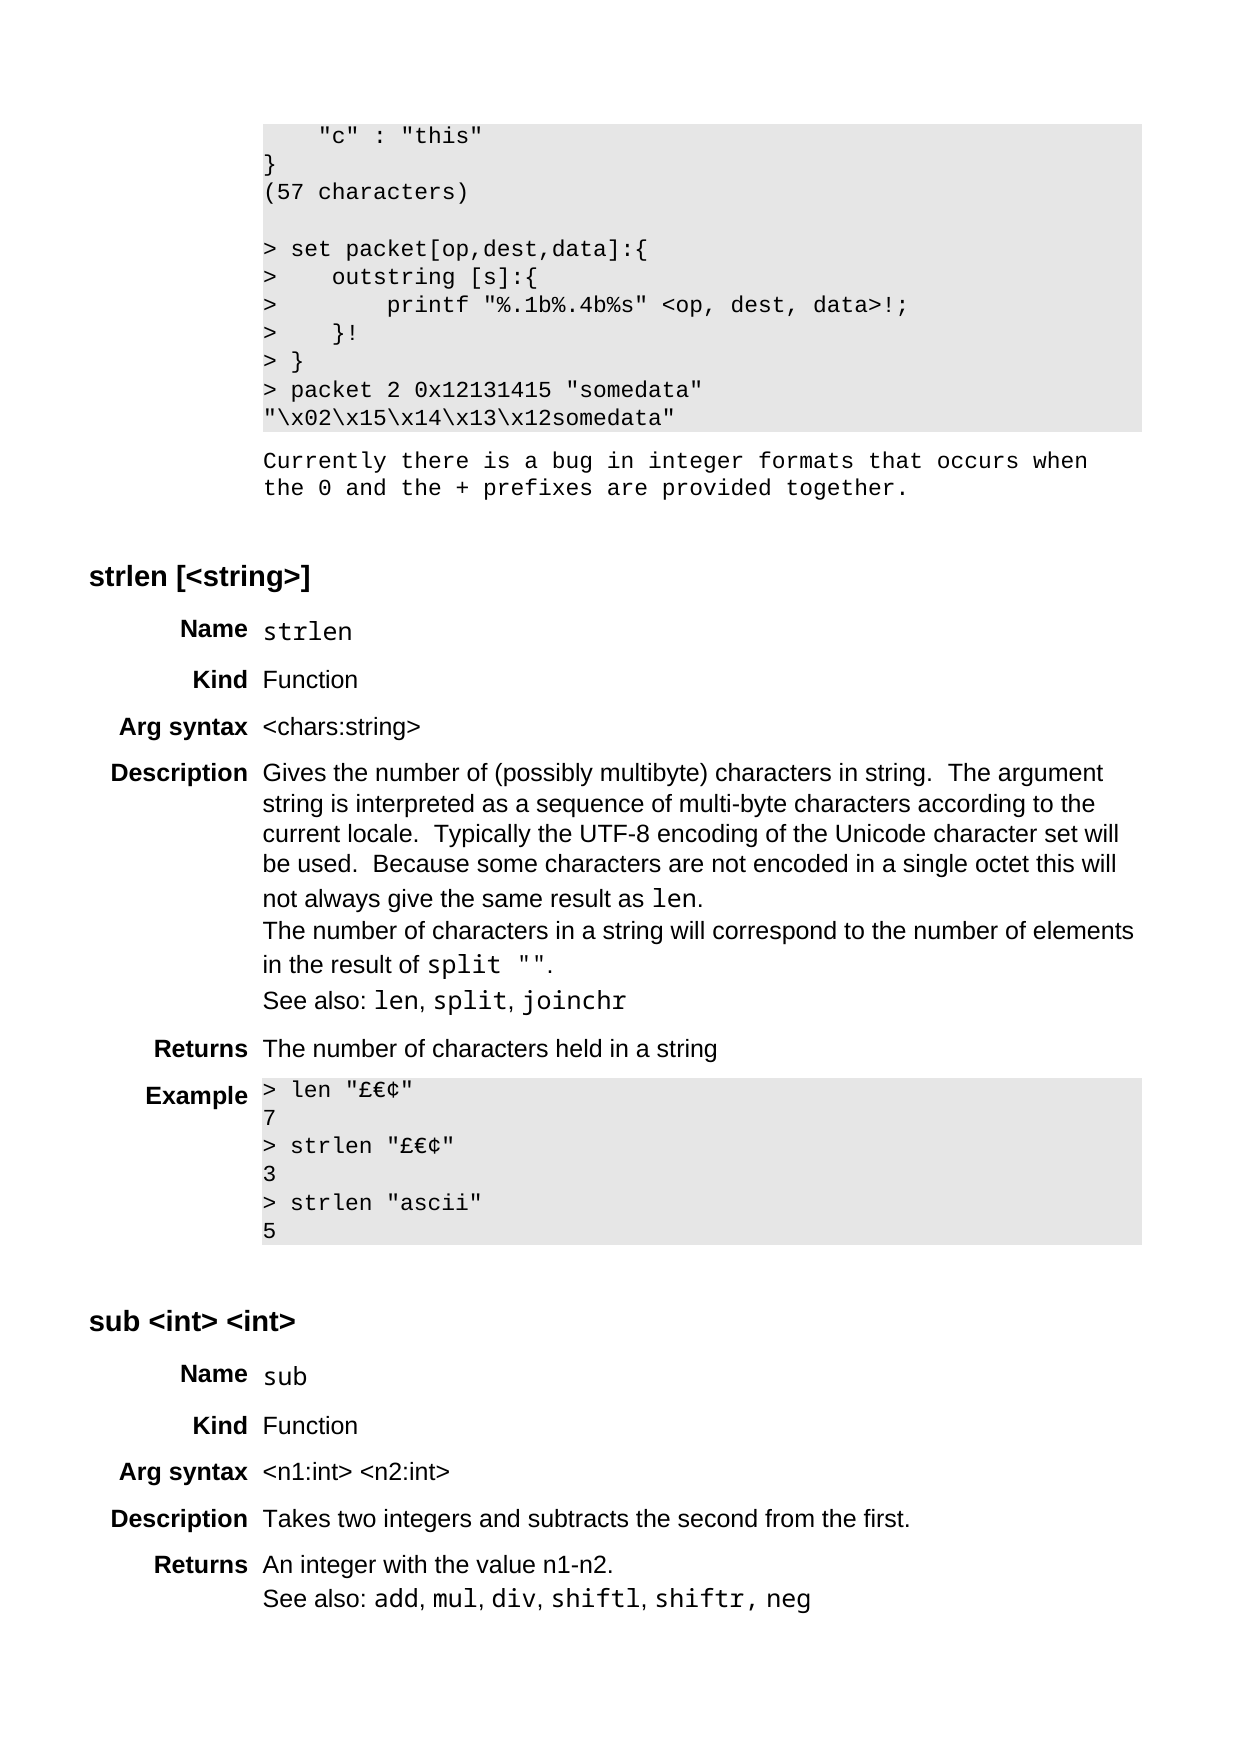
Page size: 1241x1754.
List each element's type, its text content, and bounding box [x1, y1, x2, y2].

table_cell <chars:string> [260, 703, 1145, 749]
table_header sub [260, 1350, 1145, 1402]
table_cell Function [260, 656, 1145, 703]
table_cell Arg syntax [89, 1448, 259, 1495]
table_header Name [89, 605, 259, 656]
table_cell Returns [89, 1026, 259, 1072]
table_header strlen [260, 605, 1145, 656]
table_cell Kind [89, 656, 259, 703]
table_cell [89, 118, 260, 511]
table_cell <n1:int> <n2:int> [260, 1448, 1145, 1495]
subtitle sub <int> <int> [88, 1304, 1145, 1338]
subtitle strlen [<string>] [88, 559, 1145, 592]
table_cell Kind [89, 1402, 259, 1448]
table_cell > len "£€¢" 7 > strlen "£€¢" 3 > strlen "ascii" 5 [260, 1072, 1145, 1257]
table_header Name [89, 1350, 259, 1402]
table_cell "c" : "this" } (57 characters) > set packet[op,dest,data]:{ > outstring [s]:{ > printf "%.1b%.4b%s" <op, dest, data>!; > }! > } > packet 2 0x12131415 "somedata" "\x02\x15\x14\x13\x12somedata" Currently there is a bug in integer formats that occurs when the 0 and the + prefixes are provided together. [260, 118, 1145, 511]
table_cell Example [89, 1072, 259, 1257]
table_cell Arg syntax [89, 703, 259, 749]
table_cell Gives the number of (possibly multibyte) characters in string. The argument string is interpreted as a sequence of multi-byte characters according to the current locale. Typically the UTF-8 encoding of the Unicode character set will be used. Because some characters are not encoded in a single octet this will not always give the same result as len. The number of characters in a string will correspond to the number of elements in the result of split "". See also: len, split, joinchr [260, 749, 1145, 1026]
table_cell The number of characters held in a string [260, 1026, 1145, 1072]
table_cell Returns [89, 1541, 259, 1624]
table_cell Description [89, 749, 259, 1026]
table_cell Takes two integers and subtracts the second from the first. [260, 1495, 1145, 1541]
table_cell Function [260, 1402, 1145, 1448]
table_cell An integer with the value n1-n2. See also: add, mul, div, shiftl, shiftr, neg [260, 1541, 1145, 1624]
table_cell Description [89, 1495, 259, 1541]
